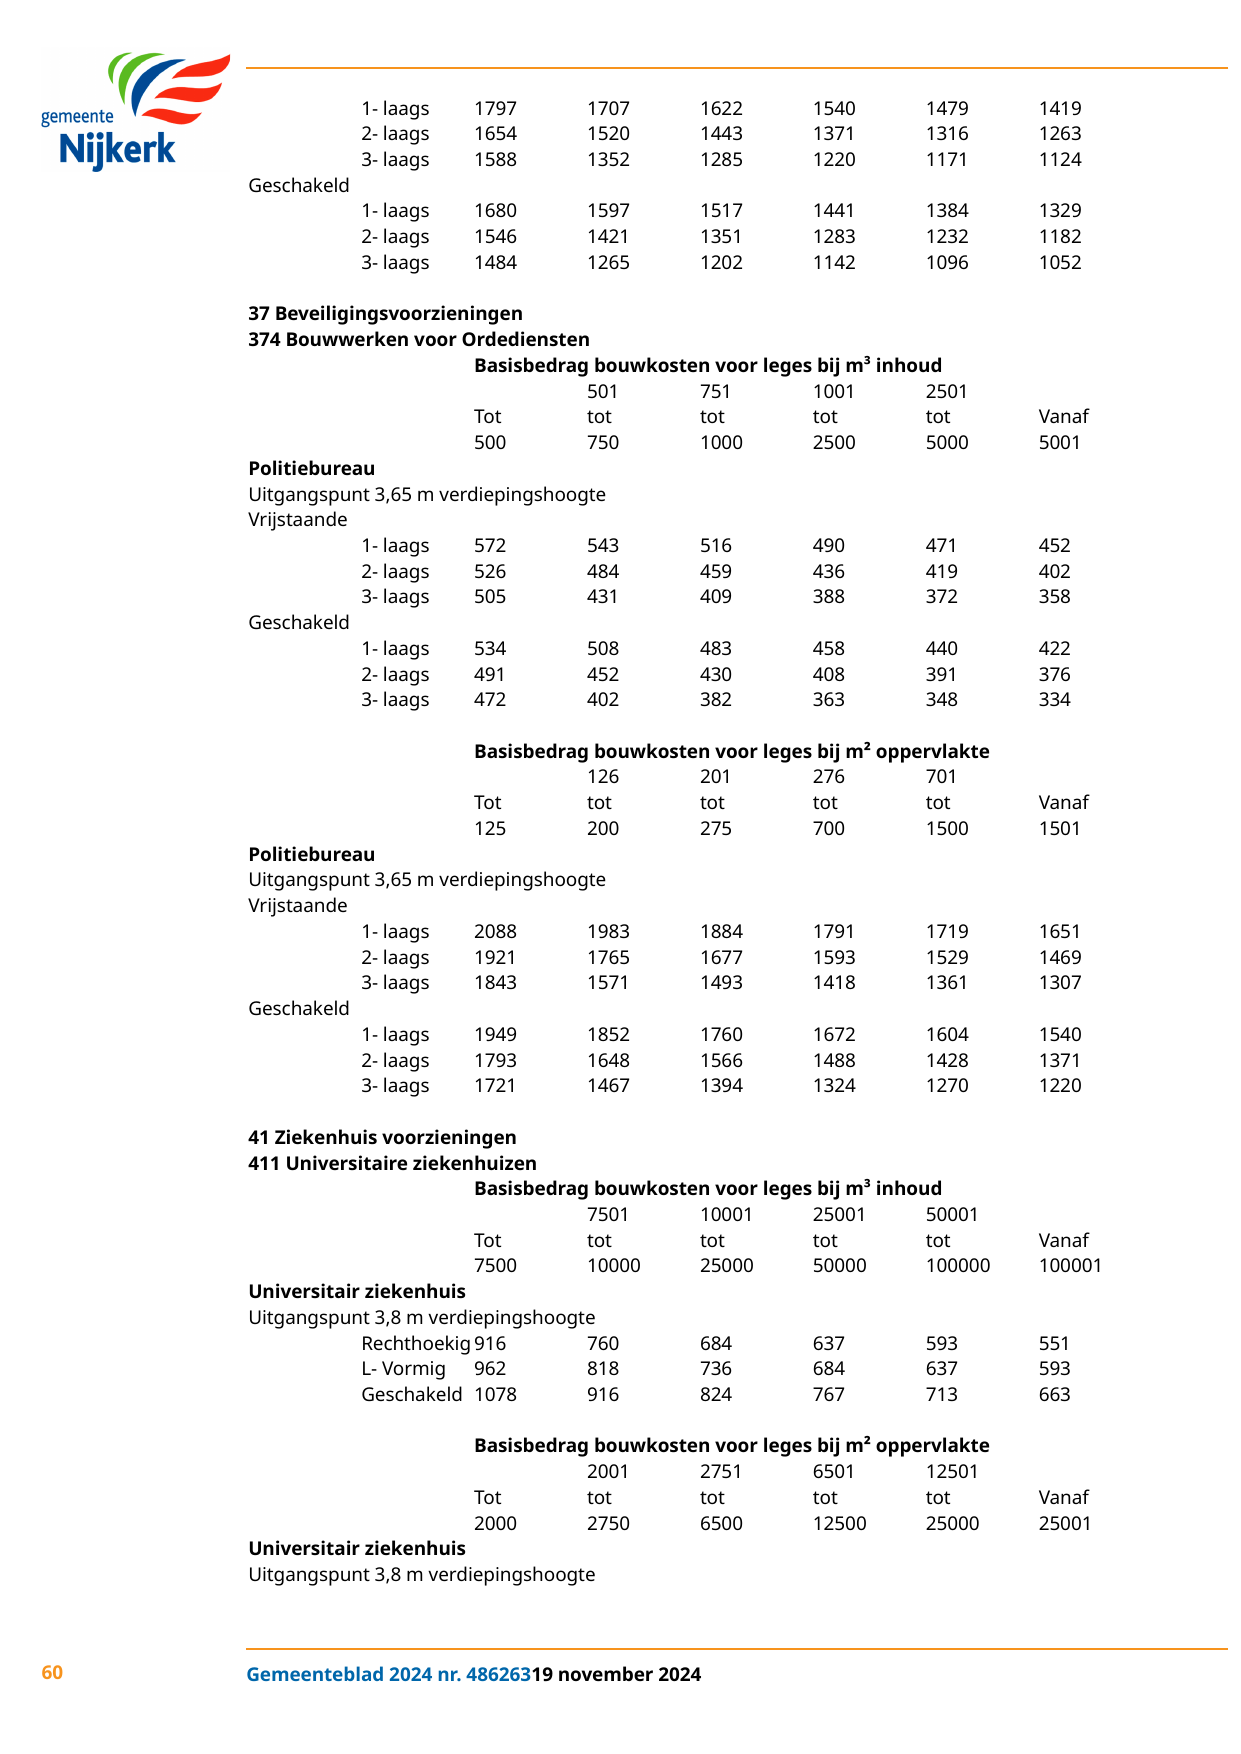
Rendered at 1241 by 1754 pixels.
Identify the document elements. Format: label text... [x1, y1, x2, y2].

table_cell 1- laags [361, 1021, 474, 1047]
table_cell tot [587, 790, 700, 815]
table_cell 3- laags [361, 249, 474, 275]
table_cell Geschakeld [248, 995, 474, 1021]
table_cell 1- laags [361, 918, 474, 944]
table_cell [1039, 1561, 1152, 1587]
table_cell [1039, 455, 1152, 481]
table_cell [700, 712, 813, 738]
table_cell [1039, 172, 1152, 198]
table_cell 472 [474, 687, 587, 712]
table_cell 1000 [700, 429, 813, 455]
table_cell 50001 [926, 1201, 1038, 1227]
table_cell [700, 867, 813, 892]
table_cell [1039, 1175, 1152, 1201]
table_cell [1039, 995, 1152, 1021]
table_cell tot [926, 1227, 1038, 1253]
table_cell 1546 [474, 224, 587, 249]
table_cell Tot [474, 1484, 587, 1510]
table_cell 1843 [474, 970, 587, 995]
table_cell L- Vormig [361, 1356, 474, 1381]
table_cell Tot [474, 790, 587, 815]
table_cell 5000 [926, 429, 1038, 455]
table_cell 471 [926, 532, 1038, 558]
table_cell 1604 [926, 1021, 1038, 1047]
table_cell [700, 326, 813, 352]
table_cell [700, 275, 813, 301]
table_cell [248, 1201, 361, 1227]
table_cell [1039, 1098, 1152, 1124]
table_cell 1651 [1039, 918, 1152, 944]
table_cell 1520 [587, 121, 700, 146]
table_cell [248, 1330, 361, 1356]
table_cell [361, 352, 474, 378]
table_cell [700, 301, 813, 326]
table_cell [1039, 841, 1152, 867]
table_cell 1419 [1039, 95, 1152, 121]
table_cell [248, 532, 361, 558]
table_cell [1039, 1407, 1152, 1433]
table_cell [813, 995, 926, 1021]
table_cell 751 [700, 378, 813, 403]
table_cell [361, 378, 474, 403]
table_cell [1039, 1536, 1152, 1561]
table_cell 700 [813, 815, 926, 841]
table_cell [474, 378, 587, 403]
table_cell [361, 790, 474, 815]
table_cell 1352 [587, 146, 700, 172]
table_cell [248, 918, 361, 944]
table_cell 637 [813, 1330, 926, 1356]
table_cell 767 [813, 1381, 926, 1407]
table_cell [361, 429, 474, 455]
table_cell [474, 893, 587, 918]
table_cell [1039, 609, 1152, 635]
table_cell [700, 1304, 813, 1330]
table_cell [926, 893, 1038, 918]
table_cell 125 [474, 815, 587, 841]
table_cell 440 [926, 635, 1038, 661]
table_cell 100001 [1039, 1253, 1152, 1278]
table_cell 1797 [474, 95, 587, 121]
table_cell 1351 [700, 224, 813, 249]
table_cell [1039, 1124, 1152, 1150]
table_cell [813, 893, 926, 918]
table_cell tot [813, 790, 926, 815]
table_cell [1039, 712, 1152, 738]
table_cell [1039, 352, 1152, 378]
table_cell [700, 455, 813, 481]
table_cell 25000 [926, 1510, 1038, 1536]
table_cell 50000 [813, 1253, 926, 1278]
table_cell [248, 404, 361, 429]
table_cell 1- laags [361, 95, 474, 121]
table_cell [1039, 275, 1152, 301]
table_cell 376 [1039, 661, 1152, 687]
table_cell 534 [474, 635, 587, 661]
table_cell Tot [474, 404, 587, 429]
table_cell 276 [813, 764, 926, 789]
table_cell 1096 [926, 249, 1038, 275]
table_cell [587, 1124, 700, 1150]
table_cell 3- laags [361, 687, 474, 712]
table_cell Politiebureau [248, 841, 474, 867]
table_cell 1501 [1039, 815, 1152, 841]
table_cell 1493 [700, 970, 813, 995]
table_cell [248, 1253, 361, 1278]
table_cell [926, 1150, 1038, 1175]
table_cell Geschakeld [248, 609, 474, 635]
table_cell [361, 1253, 474, 1278]
table_cell [813, 712, 926, 738]
table_cell [813, 481, 926, 506]
table_cell 2751 [700, 1459, 813, 1484]
table_cell [700, 1124, 813, 1150]
table_cell [361, 1201, 474, 1227]
table_cell 1540 [813, 95, 926, 121]
table_cell 1285 [700, 146, 813, 172]
table_cell [248, 1047, 361, 1072]
table_cell [474, 1407, 587, 1433]
table_cell Rechthoekig [361, 1330, 474, 1356]
table_cell 1921 [474, 944, 587, 969]
table_cell Vanaf [1039, 1227, 1152, 1253]
table_cell 1566 [700, 1047, 813, 1072]
table_cell 3- laags [361, 146, 474, 172]
table_cell 1202 [700, 249, 813, 275]
table_cell 1648 [587, 1047, 700, 1072]
table_cell [1039, 1201, 1152, 1227]
table_cell 459 [700, 558, 813, 584]
table_cell [361, 404, 474, 429]
table_cell [248, 249, 361, 275]
table_cell 1329 [1039, 198, 1152, 223]
table_cell 637 [926, 1356, 1038, 1381]
table_cell 1791 [813, 918, 926, 944]
table_cell 2001 [587, 1459, 700, 1484]
table_cell 593 [926, 1330, 1038, 1356]
table_cell 126 [587, 764, 700, 789]
table_cell 490 [813, 532, 926, 558]
table_cell [813, 275, 926, 301]
table_cell 37 Beveiligingsvoorzieningen [248, 301, 587, 326]
table_cell [248, 1227, 361, 1253]
table_cell 1765 [587, 944, 700, 969]
table_cell 1517 [700, 198, 813, 223]
table_cell [248, 635, 361, 661]
table_cell [926, 301, 1038, 326]
table_cell [926, 995, 1038, 1021]
table_cell [587, 275, 700, 301]
table_cell [926, 1278, 1038, 1304]
table_cell [926, 609, 1038, 635]
table_cell 1680 [474, 198, 587, 223]
table_cell tot [587, 404, 700, 429]
table_cell 1428 [926, 1047, 1038, 1072]
table_cell 1078 [474, 1381, 587, 1407]
table_cell [361, 1459, 474, 1484]
table_cell [926, 867, 1038, 892]
table_cell 25000 [700, 1253, 813, 1278]
table_cell [1039, 867, 1152, 892]
table_cell [361, 1407, 474, 1433]
table_cell Vrijstaande [248, 506, 474, 532]
table_cell 1443 [700, 121, 813, 146]
table_cell 516 [700, 532, 813, 558]
table_cell 1307 [1039, 970, 1152, 995]
table_cell tot [926, 404, 1038, 429]
table_cell [248, 815, 361, 841]
table_cell [700, 893, 813, 918]
table_cell [926, 712, 1038, 738]
table_cell 1719 [926, 918, 1038, 944]
table_cell 1263 [1039, 121, 1152, 146]
table_cell 12501 [926, 1459, 1038, 1484]
table_cell 1707 [587, 95, 700, 121]
table_cell 484 [587, 558, 700, 584]
table_cell [1039, 1304, 1152, 1330]
table_cell [248, 970, 361, 995]
table_cell [248, 378, 361, 403]
table_cell 1949 [474, 1021, 587, 1047]
table_cell 7501 [587, 1201, 700, 1227]
table_cell Universitair ziekenhuis [248, 1536, 587, 1561]
table_cell 1316 [926, 121, 1038, 146]
table_cell Basisbedrag bouwkosten voor leges bij m³ inhoud [474, 352, 1038, 378]
table_cell 1171 [926, 146, 1038, 172]
table_cell 551 [1039, 1330, 1152, 1356]
table_cell [248, 712, 361, 738]
table_cell 374 Bouwwerken voor Ordediensten [248, 326, 700, 352]
table_cell [587, 1407, 700, 1433]
table_cell 962 [474, 1356, 587, 1381]
table_cell 2- laags [361, 1047, 474, 1072]
table_cell 1852 [587, 1021, 700, 1047]
table_cell [587, 506, 700, 532]
table_cell [926, 1098, 1038, 1124]
table_cell [361, 712, 474, 738]
table_cell 409 [700, 584, 813, 609]
table_cell [587, 893, 700, 918]
table_cell 2000 [474, 1510, 587, 1536]
table_cell [248, 121, 361, 146]
table_cell [1039, 481, 1152, 506]
table_cell [813, 841, 926, 867]
table_cell [813, 301, 926, 326]
table_cell [813, 455, 926, 481]
table_cell [813, 1536, 926, 1561]
table_cell [700, 1536, 813, 1561]
table_cell 483 [700, 635, 813, 661]
table_cell [248, 584, 361, 609]
table_cell 1324 [813, 1073, 926, 1098]
table_cell 1394 [700, 1073, 813, 1098]
table_cell [700, 506, 813, 532]
table_cell 1484 [474, 249, 587, 275]
table_cell 452 [587, 661, 700, 687]
table_cell 750 [587, 429, 700, 455]
table_cell [361, 1175, 474, 1201]
table_cell [700, 172, 813, 198]
table_cell 572 [474, 532, 587, 558]
table_cell [248, 146, 361, 172]
table_cell [587, 172, 700, 198]
table_cell [926, 172, 1038, 198]
table_cell 2088 [474, 918, 587, 944]
table_cell tot [587, 1484, 700, 1510]
table_cell 543 [587, 532, 700, 558]
table_cell 713 [926, 1381, 1038, 1407]
table_cell [474, 712, 587, 738]
table_cell 431 [587, 584, 700, 609]
table_cell [700, 1150, 813, 1175]
table_cell [248, 198, 361, 223]
table_cell 1672 [813, 1021, 926, 1047]
table_cell 1983 [587, 918, 700, 944]
table_cell [587, 455, 700, 481]
table_cell [813, 326, 926, 352]
table_cell 1- laags [361, 635, 474, 661]
table_cell Geschakeld [361, 1381, 474, 1407]
table_cell 1384 [926, 198, 1038, 223]
table_cell [813, 172, 926, 198]
table_cell Tot [474, 1227, 587, 1253]
table_cell 391 [926, 661, 1038, 687]
table_cell 501 [587, 378, 700, 403]
table_cell [474, 1098, 587, 1124]
table_cell 372 [926, 584, 1038, 609]
table_cell 1371 [813, 121, 926, 146]
table_cell 491 [474, 661, 587, 687]
table_cell [248, 661, 361, 687]
table_cell [474, 172, 587, 198]
table_cell [926, 506, 1038, 532]
table_cell 1220 [813, 146, 926, 172]
table_cell Universitair ziekenhuis [248, 1278, 587, 1304]
table_cell [1039, 301, 1152, 326]
table_cell tot [926, 1484, 1038, 1510]
table_cell Uitgangspunt 3,8 m verdiepingshoogte [248, 1561, 700, 1587]
table_cell [813, 1124, 926, 1150]
table_cell 334 [1039, 687, 1152, 712]
table_cell 2501 [926, 378, 1038, 403]
table_cell 100000 [926, 1253, 1038, 1278]
table_cell [248, 95, 361, 121]
table_cell 1593 [813, 944, 926, 969]
table_cell 1479 [926, 95, 1038, 121]
table_cell 2750 [587, 1510, 700, 1536]
table_cell [813, 1407, 926, 1433]
table_cell tot [813, 404, 926, 429]
table_cell 1270 [926, 1073, 1038, 1098]
table_cell [248, 790, 361, 815]
table_cell 663 [1039, 1381, 1152, 1407]
table_cell 348 [926, 687, 1038, 712]
table_cell 2- laags [361, 944, 474, 969]
table_cell [474, 764, 587, 789]
table_cell 1721 [474, 1073, 587, 1098]
table_cell [248, 1484, 361, 1510]
table_cell [587, 301, 700, 326]
table_cell [587, 841, 700, 867]
table_cell [700, 1098, 813, 1124]
table_cell [248, 738, 361, 764]
table_cell 200 [587, 815, 700, 841]
table_cell [1039, 893, 1152, 918]
table_cell [700, 1278, 813, 1304]
table_cell 1441 [813, 198, 926, 223]
table_cell 25001 [813, 1201, 926, 1227]
table_cell 10000 [587, 1253, 700, 1278]
table_cell [474, 995, 587, 1021]
table_cell [926, 1124, 1038, 1150]
table_cell 358 [1039, 584, 1152, 609]
table_cell 3- laags [361, 1073, 474, 1098]
table_cell [248, 1356, 361, 1381]
table_cell 1529 [926, 944, 1038, 969]
table_cell 1677 [700, 944, 813, 969]
table_cell [248, 687, 361, 712]
table_cell [587, 712, 700, 738]
table_cell [474, 506, 587, 532]
table_cell [248, 352, 361, 378]
table_cell [813, 1561, 926, 1587]
table_cell Basisbedrag bouwkosten voor leges bij m² oppervlakte [474, 738, 1152, 764]
table_cell [587, 1536, 700, 1561]
table_cell Uitgangspunt 3,8 m verdiepingshoogte [248, 1304, 700, 1330]
table_cell [700, 481, 813, 506]
table_cell [474, 609, 587, 635]
table_cell 916 [587, 1381, 700, 1407]
table_cell [248, 558, 361, 584]
table_cell [1039, 764, 1152, 789]
table_cell [474, 455, 587, 481]
table_cell [248, 1098, 361, 1124]
table_cell [248, 1381, 361, 1407]
table_cell 684 [700, 1330, 813, 1356]
table_cell [474, 841, 587, 867]
table_cell 1571 [587, 970, 700, 995]
table_cell 2- laags [361, 224, 474, 249]
table_cell 1361 [926, 970, 1038, 995]
table_cell 701 [926, 764, 1038, 789]
table_cell 1467 [587, 1073, 700, 1098]
table_cell [248, 1175, 361, 1201]
table_cell [248, 1459, 361, 1484]
table_cell 6501 [813, 1459, 926, 1484]
table_cell 508 [587, 635, 700, 661]
table_cell 1622 [700, 95, 813, 121]
table_cell 430 [700, 661, 813, 687]
table_cell 1182 [1039, 224, 1152, 249]
table_cell [248, 764, 361, 789]
table_cell 1540 [1039, 1021, 1152, 1047]
table_cell tot [926, 790, 1038, 815]
table_cell [926, 1536, 1038, 1561]
table_cell [1039, 1459, 1152, 1484]
table_cell [248, 1021, 361, 1047]
table_cell [587, 609, 700, 635]
table_cell [248, 1433, 361, 1458]
table_cell 382 [700, 687, 813, 712]
table_cell [361, 764, 474, 789]
table_cell 2- laags [361, 558, 474, 584]
table_cell [700, 995, 813, 1021]
table_cell [587, 1098, 700, 1124]
table_cell Geschakeld [248, 172, 474, 198]
table_cell 1371 [1039, 1047, 1152, 1072]
table_cell Basisbedrag bouwkosten voor leges bij m² oppervlakte [474, 1433, 1152, 1458]
table_cell [926, 1407, 1038, 1433]
table_cell [248, 1510, 361, 1536]
table_cell 593 [1039, 1356, 1152, 1381]
table_cell [926, 1561, 1038, 1587]
table_cell 2- laags [361, 661, 474, 687]
table_cell 505 [474, 584, 587, 609]
table_cell [361, 1227, 474, 1253]
table_cell 1265 [587, 249, 700, 275]
table_cell [926, 455, 1038, 481]
table_cell 363 [813, 687, 926, 712]
table_cell 25001 [1039, 1510, 1152, 1536]
table_cell [813, 1150, 926, 1175]
table_cell [361, 1433, 474, 1458]
table_cell Politiebureau [248, 455, 474, 481]
table_cell [361, 1484, 474, 1510]
table_cell [813, 1278, 926, 1304]
table_cell [700, 841, 813, 867]
table_cell [361, 275, 474, 301]
table_cell 408 [813, 661, 926, 687]
table_cell 2- laags [361, 121, 474, 146]
table_cell 1597 [587, 198, 700, 223]
table_cell tot [700, 404, 813, 429]
table_cell [926, 326, 1038, 352]
table_cell [1039, 506, 1152, 532]
table_cell 1124 [1039, 146, 1152, 172]
table_cell tot [587, 1227, 700, 1253]
table_cell 41 Ziekenhuis voorzieningen [248, 1124, 587, 1150]
table_cell 684 [813, 1356, 926, 1381]
table_cell 12500 [813, 1510, 926, 1536]
table_cell [926, 1304, 1038, 1330]
table_cell 436 [813, 558, 926, 584]
table_cell [248, 944, 361, 969]
table_cell [361, 1098, 474, 1124]
table_cell 1052 [1039, 249, 1152, 275]
table_cell [361, 815, 474, 841]
table_cell 419 [926, 558, 1038, 584]
table_cell 6500 [700, 1510, 813, 1536]
table_cell 1793 [474, 1047, 587, 1072]
table_cell [813, 1098, 926, 1124]
table_cell 1469 [1039, 944, 1152, 969]
table_cell [813, 506, 926, 532]
table_cell [248, 1407, 361, 1433]
table_cell Vanaf [1039, 790, 1152, 815]
table_cell [248, 224, 361, 249]
table_cell Uitgangspunt 3,65 m verdiepingshoogte [248, 481, 700, 506]
table_cell 824 [700, 1381, 813, 1407]
table_cell [813, 867, 926, 892]
table_cell [700, 1407, 813, 1433]
table_cell 1418 [813, 970, 926, 995]
table_cell Vrijstaande [248, 893, 474, 918]
table_cell [361, 738, 474, 764]
table_cell [474, 275, 587, 301]
table_cell 500 [474, 429, 587, 455]
table_cell 2500 [813, 429, 926, 455]
table_cell 818 [587, 1356, 700, 1381]
table_cell 3- laags [361, 970, 474, 995]
table_cell tot [700, 1227, 813, 1253]
table_cell [248, 275, 361, 301]
table_cell Basisbedrag bouwkosten voor leges bij m³ inhoud [474, 1175, 1038, 1201]
table_cell 1500 [926, 815, 1038, 841]
table_cell tot [813, 1227, 926, 1253]
table_cell [813, 609, 926, 635]
table_cell [1039, 326, 1152, 352]
table_cell 1001 [813, 378, 926, 403]
table_cell [700, 1561, 813, 1587]
table_cell 388 [813, 584, 926, 609]
table_cell [926, 275, 1038, 301]
table_cell 736 [700, 1356, 813, 1381]
table_cell [587, 995, 700, 1021]
table_cell [474, 1459, 587, 1484]
table_cell [1039, 378, 1152, 403]
table_cell 402 [1039, 558, 1152, 584]
table_cell 5001 [1039, 429, 1152, 455]
table_cell [361, 1510, 474, 1536]
table_cell [474, 1201, 587, 1227]
table_cell 916 [474, 1330, 587, 1356]
table_cell 275 [700, 815, 813, 841]
picture [41, 47, 231, 172]
table_cell 760 [587, 1330, 700, 1356]
table_cell 1488 [813, 1047, 926, 1072]
table_cell 1421 [587, 224, 700, 249]
table_cell 422 [1039, 635, 1152, 661]
table_cell 452 [1039, 532, 1152, 558]
table_cell 1142 [813, 249, 926, 275]
table_cell 1220 [1039, 1073, 1152, 1098]
table_cell [926, 481, 1038, 506]
table_cell 458 [813, 635, 926, 661]
table_cell 1760 [700, 1021, 813, 1047]
table_cell tot [700, 1484, 813, 1510]
table_cell [700, 609, 813, 635]
table_cell [1039, 1150, 1152, 1175]
table_cell 1- laags [361, 198, 474, 223]
table_cell [587, 1278, 700, 1304]
table_cell 1- laags [361, 532, 474, 558]
table_cell tot [700, 790, 813, 815]
table_cell tot [813, 1484, 926, 1510]
table_cell 10001 [700, 1201, 813, 1227]
table_cell 1884 [700, 918, 813, 944]
table_cell Uitgangspunt 3,65 m verdiepingshoogte [248, 867, 700, 892]
table_cell [248, 1073, 361, 1098]
table_cell 1283 [813, 224, 926, 249]
table_cell Vanaf [1039, 1484, 1152, 1510]
table_cell [813, 1304, 926, 1330]
table_cell 3- laags [361, 584, 474, 609]
table_cell Vanaf [1039, 404, 1152, 429]
table_cell 7500 [474, 1253, 587, 1278]
table_cell 1232 [926, 224, 1038, 249]
table_cell [926, 841, 1038, 867]
table_cell 1588 [474, 146, 587, 172]
table_cell [1039, 1278, 1152, 1304]
table_cell 526 [474, 558, 587, 584]
table_cell 1654 [474, 121, 587, 146]
table_cell 411 Universitaire ziekenhuizen [248, 1150, 700, 1175]
table_cell [248, 429, 361, 455]
table_cell 201 [700, 764, 813, 789]
table_cell 402 [587, 687, 700, 712]
